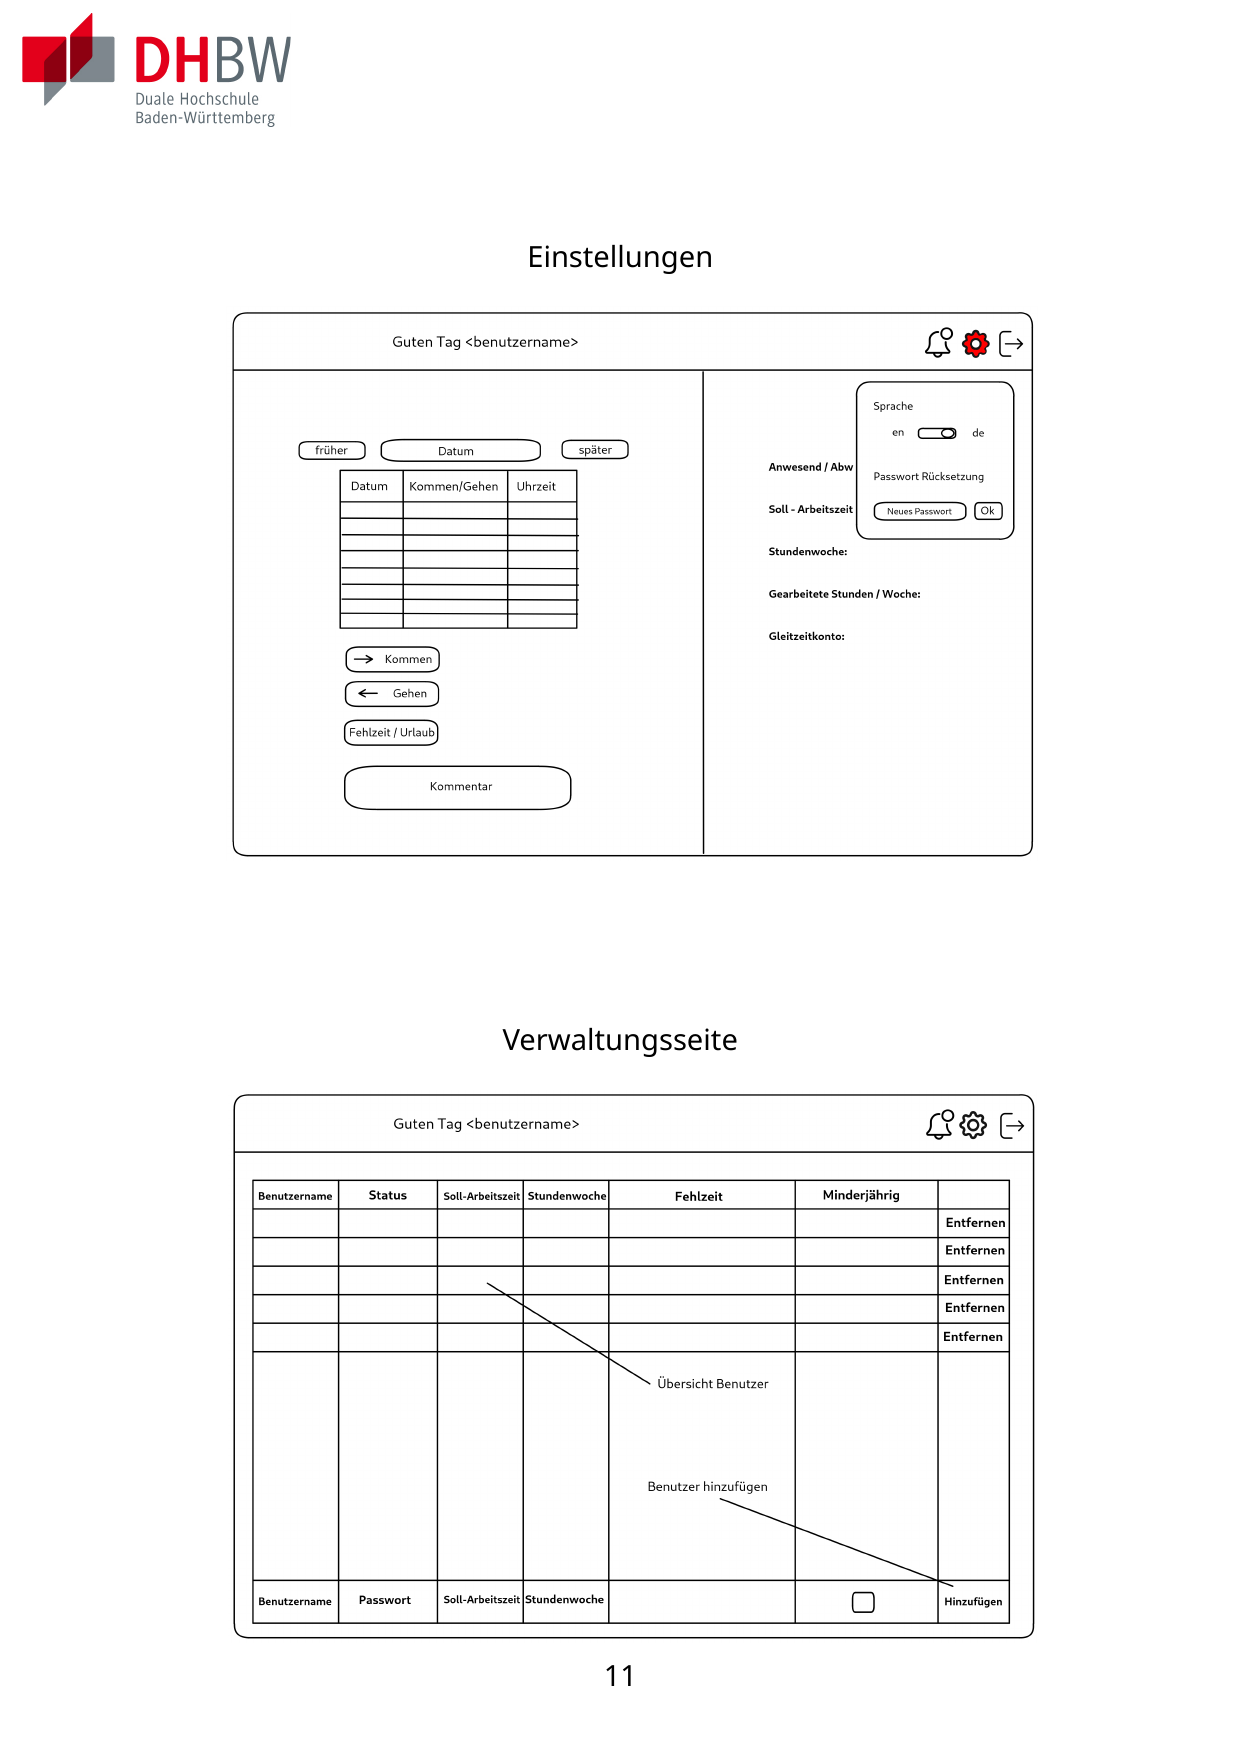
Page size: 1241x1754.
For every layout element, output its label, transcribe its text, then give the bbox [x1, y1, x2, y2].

text Einstellungen [118, 237, 1122, 276]
text Verwaltungsseite [118, 1019, 1122, 1059]
picture [22, 13, 291, 127]
picture [227, 1090, 1037, 1643]
picture [226, 306, 1038, 861]
